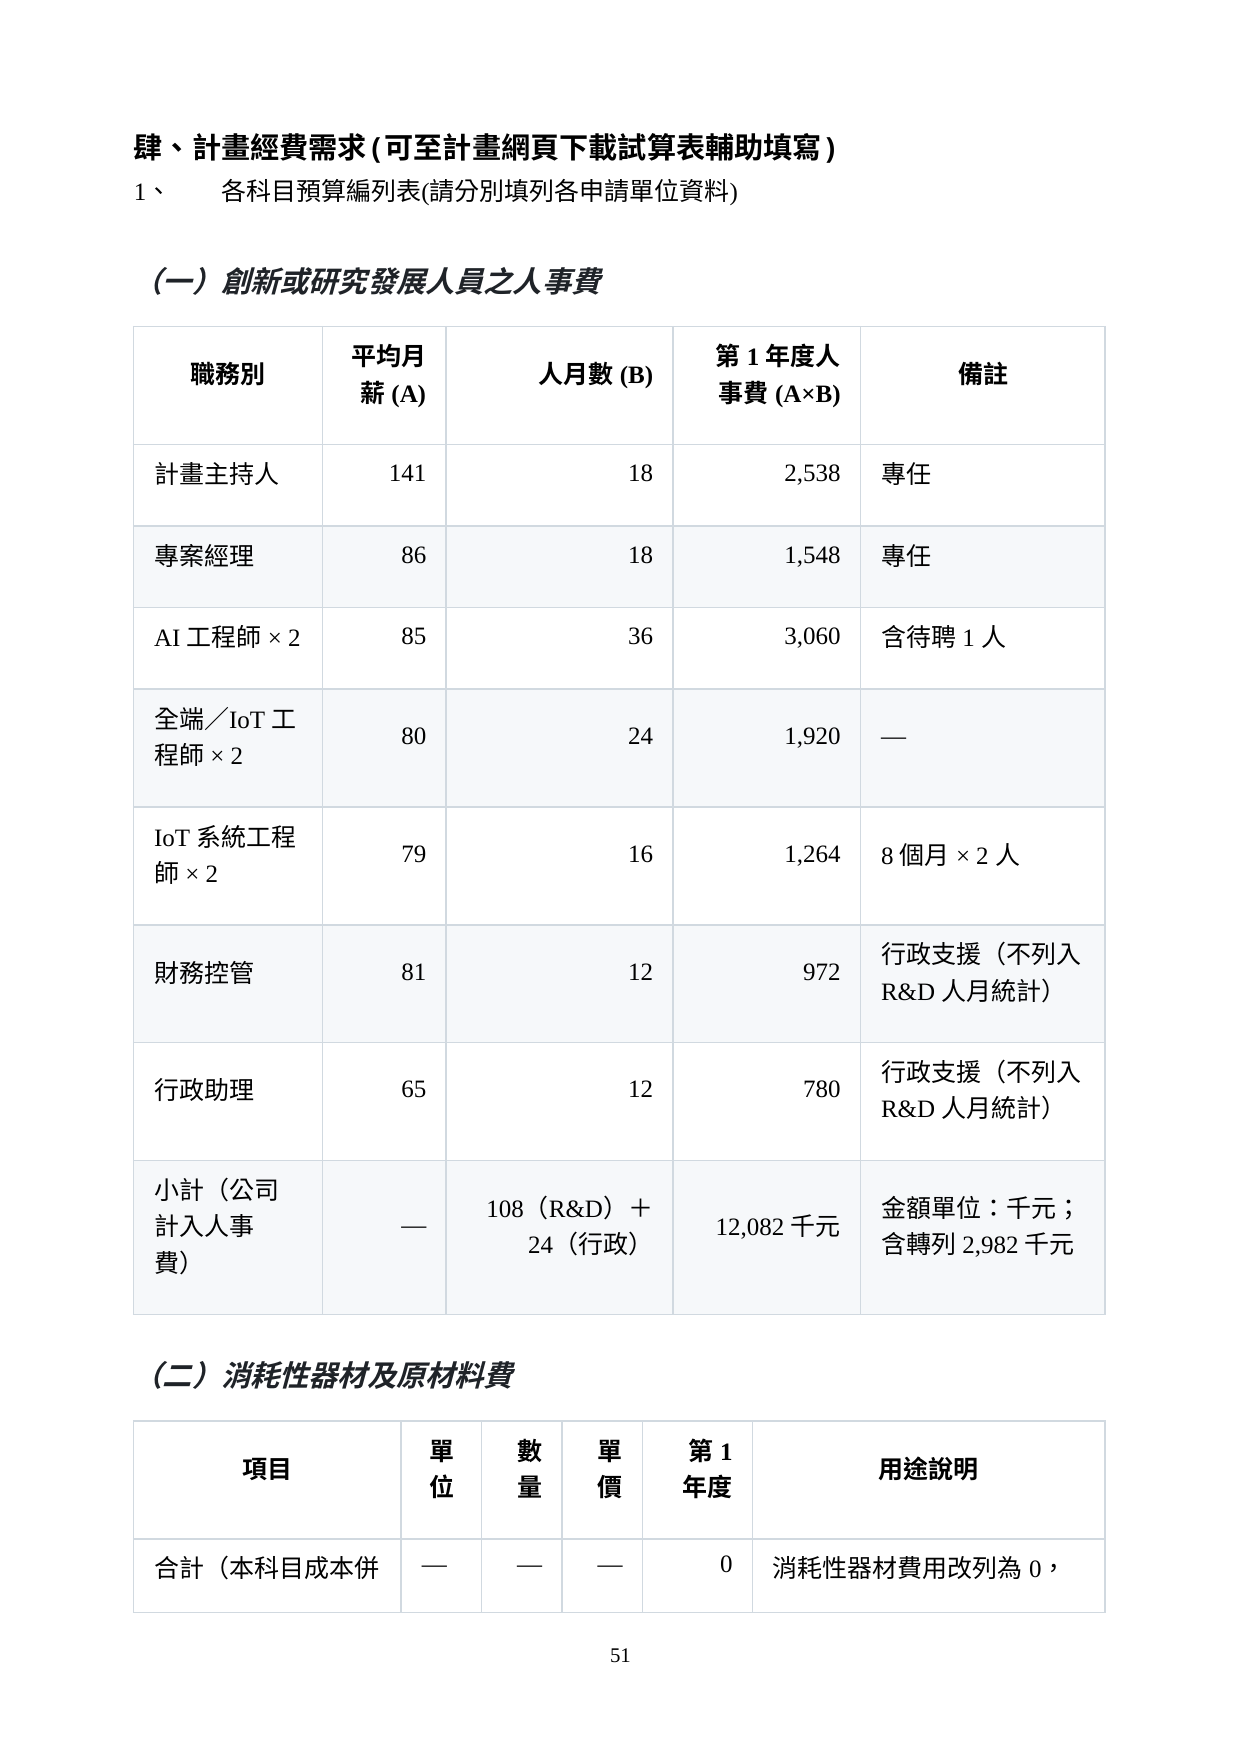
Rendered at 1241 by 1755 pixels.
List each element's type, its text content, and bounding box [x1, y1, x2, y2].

table_cell 8 個月 × 2 人 [861, 808, 1104, 924]
table_cell 消耗性器材費用改列為 0， [753, 1540, 1104, 1612]
table_cell 36 [447, 608, 672, 688]
table_header 第 1 年度 [643, 1422, 752, 1538]
table_cell 780 [674, 1043, 860, 1159]
table_cell 12 [447, 926, 672, 1042]
table_cell 1,920 [674, 690, 860, 806]
table_cell 專案經理 [134, 527, 322, 607]
table_cell 合計（本科目成本併 [134, 1540, 400, 1612]
table_header 單位 [402, 1422, 481, 1538]
table_cell 全端／IoT 工程師 × 2 [134, 690, 322, 806]
table_cell 65 [323, 1043, 445, 1159]
table_cell 1,264 [674, 808, 860, 924]
table_cell 18 [447, 527, 672, 607]
table_cell IoT 系統工程師 × 2 [134, 808, 322, 924]
table_cell 專任 [861, 527, 1104, 607]
table_cell 0 [643, 1540, 752, 1612]
table_cell 計畫主持人 [134, 445, 322, 525]
table_header 備註 [861, 327, 1104, 444]
table_header 人月數 (B) [447, 327, 672, 444]
table_header 第 1 年度人事費 (A×B) [674, 327, 860, 444]
list 各科目預算編列表(請分別填列各申請單位資料) [133, 167, 1107, 208]
table_header 平均月薪 (A) [323, 327, 445, 444]
table_cell — [402, 1540, 481, 1612]
table_cell 108（R&D）＋24（行政） [447, 1161, 672, 1314]
table_cell 972 [674, 926, 860, 1042]
table_cell 80 [323, 690, 445, 806]
subtitle （二）消耗性器材及原材料費 [133, 1353, 1107, 1395]
table_cell 81 [323, 926, 445, 1042]
table_header 項目 [134, 1422, 400, 1538]
table_cell 141 [323, 445, 445, 525]
table_header 數量 [482, 1422, 561, 1538]
text 肆、計畫經費需求(可至計畫網頁下載試算表輔助填寫) [133, 124, 1107, 167]
table_cell 小計（公司計入人事費） [134, 1161, 322, 1314]
table_header 用途說明 [753, 1422, 1104, 1538]
subtitle （一）創新或研究發展人員之人事費 [133, 258, 1107, 301]
table_cell 1,548 [674, 527, 860, 607]
table_cell 3,060 [674, 608, 860, 688]
table_cell 行政支援（不列入 R&D 人月統計） [861, 926, 1104, 1042]
table_header 單價 [563, 1422, 642, 1538]
table_cell 財務控管 [134, 926, 322, 1042]
table_cell 金額單位：千元；含轉列 2,982 千元 [861, 1161, 1104, 1314]
table_cell 85 [323, 608, 445, 688]
table_cell 12 [447, 1043, 672, 1159]
table_cell AI 工程師 × 2 [134, 608, 322, 688]
table_cell 2,538 [674, 445, 860, 525]
table_cell 79 [323, 808, 445, 924]
table_cell 12,082 千元 [674, 1161, 860, 1314]
table_cell 16 [447, 808, 672, 924]
table_cell 含待聘 1 人 [861, 608, 1104, 688]
table_cell — [323, 1161, 445, 1314]
table_cell 18 [447, 445, 672, 525]
table_cell — [482, 1540, 561, 1612]
table_cell 24 [447, 690, 672, 806]
table_cell 行政支援（不列入 R&D 人月統計） [861, 1043, 1104, 1159]
table_cell — [861, 690, 1104, 806]
table_header 職務別 [134, 327, 322, 444]
table_cell 86 [323, 527, 445, 607]
table_cell 行政助理 [134, 1043, 322, 1159]
table_cell 專任 [861, 445, 1104, 525]
table_cell — [563, 1540, 642, 1612]
